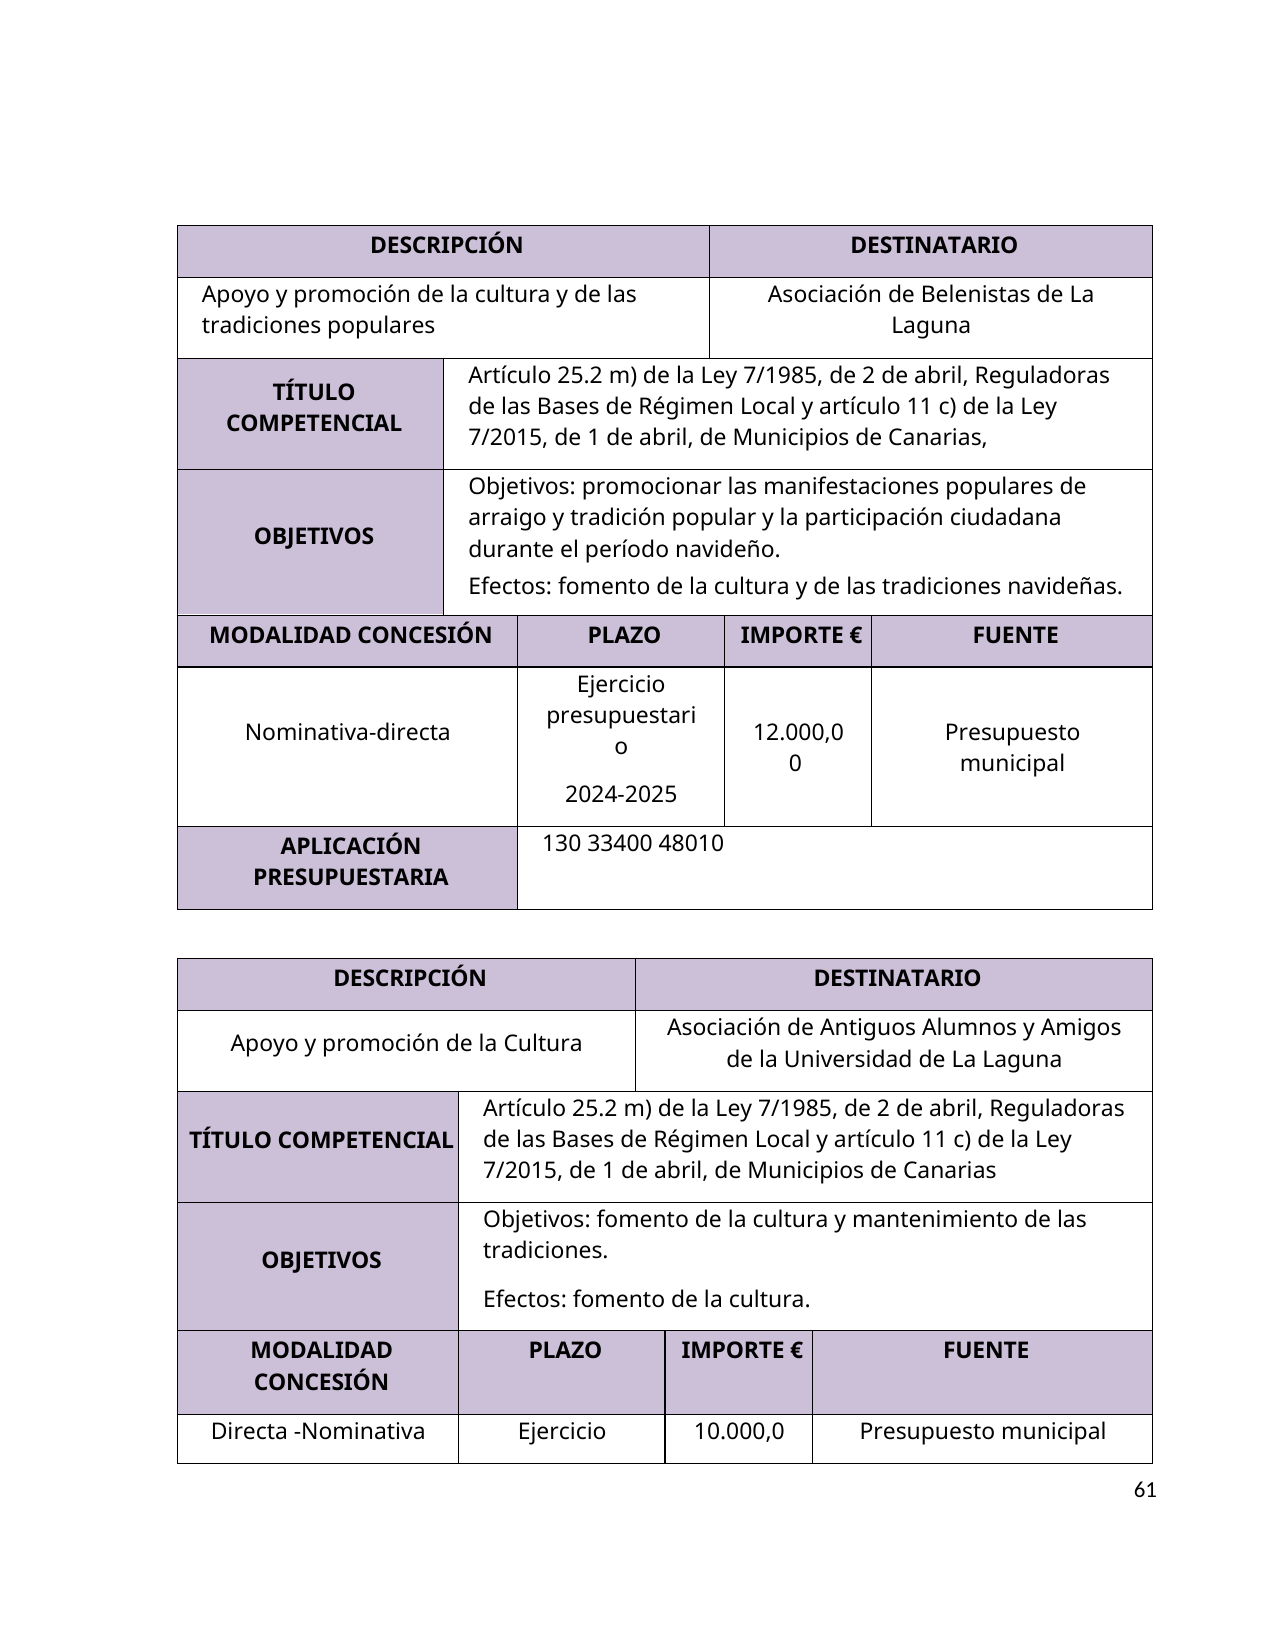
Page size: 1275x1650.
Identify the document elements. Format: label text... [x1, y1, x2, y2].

table_cell PLAZO [518, 616, 724, 666]
table_cell Objetivos: promocionar las manifestaciones populares de arraigo y tradición popular y la participación ciudadana durante el período navideño. Efectos: fomento de la cultura y de las tradiciones navideñas. [444, 470, 1152, 614]
table_cell Asociación de Antiguos Alumnos y Amigos de la Universidad de La Laguna [636, 1011, 1152, 1091]
table_cell OBJETIVOS [178, 1203, 458, 1330]
table_cell Asociación de Belenistas de La Laguna [710, 278, 1152, 357]
table_cell MODALIDAD CONCESIÓN [178, 616, 517, 666]
table_cell Presupuesto municipal [872, 668, 1152, 826]
table_cell APLICACIÓN PRESUPUESTARIA [178, 827, 517, 909]
table_header DESTINATARIO [710, 226, 1152, 277]
table_header DESCRIPCIÓN [178, 959, 635, 1010]
table_cell MODALIDAD CONCESIÓN [178, 1331, 458, 1414]
table_cell TÍTULO COMPETENCIAL [178, 359, 443, 469]
table_cell Ejercicio presupuestario 2024-2025 [518, 668, 724, 826]
table_cell 130 33400 48010 [518, 827, 1152, 909]
table_cell TÍTULO COMPETENCIAL [178, 1092, 458, 1202]
table_cell Presupuesto municipal [813, 1415, 1152, 1463]
table_header DESTINATARIO [636, 959, 1152, 1010]
table_cell Apoyo y promoción de la cultura y de las tradiciones populares [178, 278, 709, 357]
table_cell Artículo 25.2 m) de la Ley 7/1985, de 2 de abril, Reguladoras de las Bases de Régimen Local y artículo 11 c) de la Ley 7/2015, de 1 de abril, de Municipios de Canarias [459, 1092, 1152, 1202]
table_cell Artículo 25.2 m) de la Ley 7/1985, de 2 de abril, Reguladoras de las Bases de Régimen Local y artículo 11 c) de la Ley 7/2015, de 1 de abril, de Municipios de Canarias, [444, 359, 1152, 469]
table_cell IMPORTE € [666, 1331, 812, 1414]
table_cell Nominativa-directa [178, 668, 517, 826]
table_cell PLAZO [459, 1331, 664, 1414]
table_cell Directa -Nominativa [178, 1415, 458, 1463]
table_cell IMPORTE € [725, 616, 871, 666]
table_cell FUENTE [872, 616, 1152, 666]
table_cell Objetivos: fomento de la cultura y mantenimiento de las tradiciones. Efectos: fomento de la cultura. [459, 1203, 1152, 1330]
table_cell OBJETIVOS [178, 470, 443, 614]
table_cell Apoyo y promoción de la Cultura [178, 1011, 635, 1091]
table_cell 12.000,00 [725, 668, 871, 826]
table_header DESCRIPCIÓN [178, 226, 709, 277]
table_cell Ejercicio [459, 1415, 664, 1463]
table_cell 10.000,0 [666, 1415, 812, 1463]
table_cell FUENTE [813, 1331, 1152, 1414]
